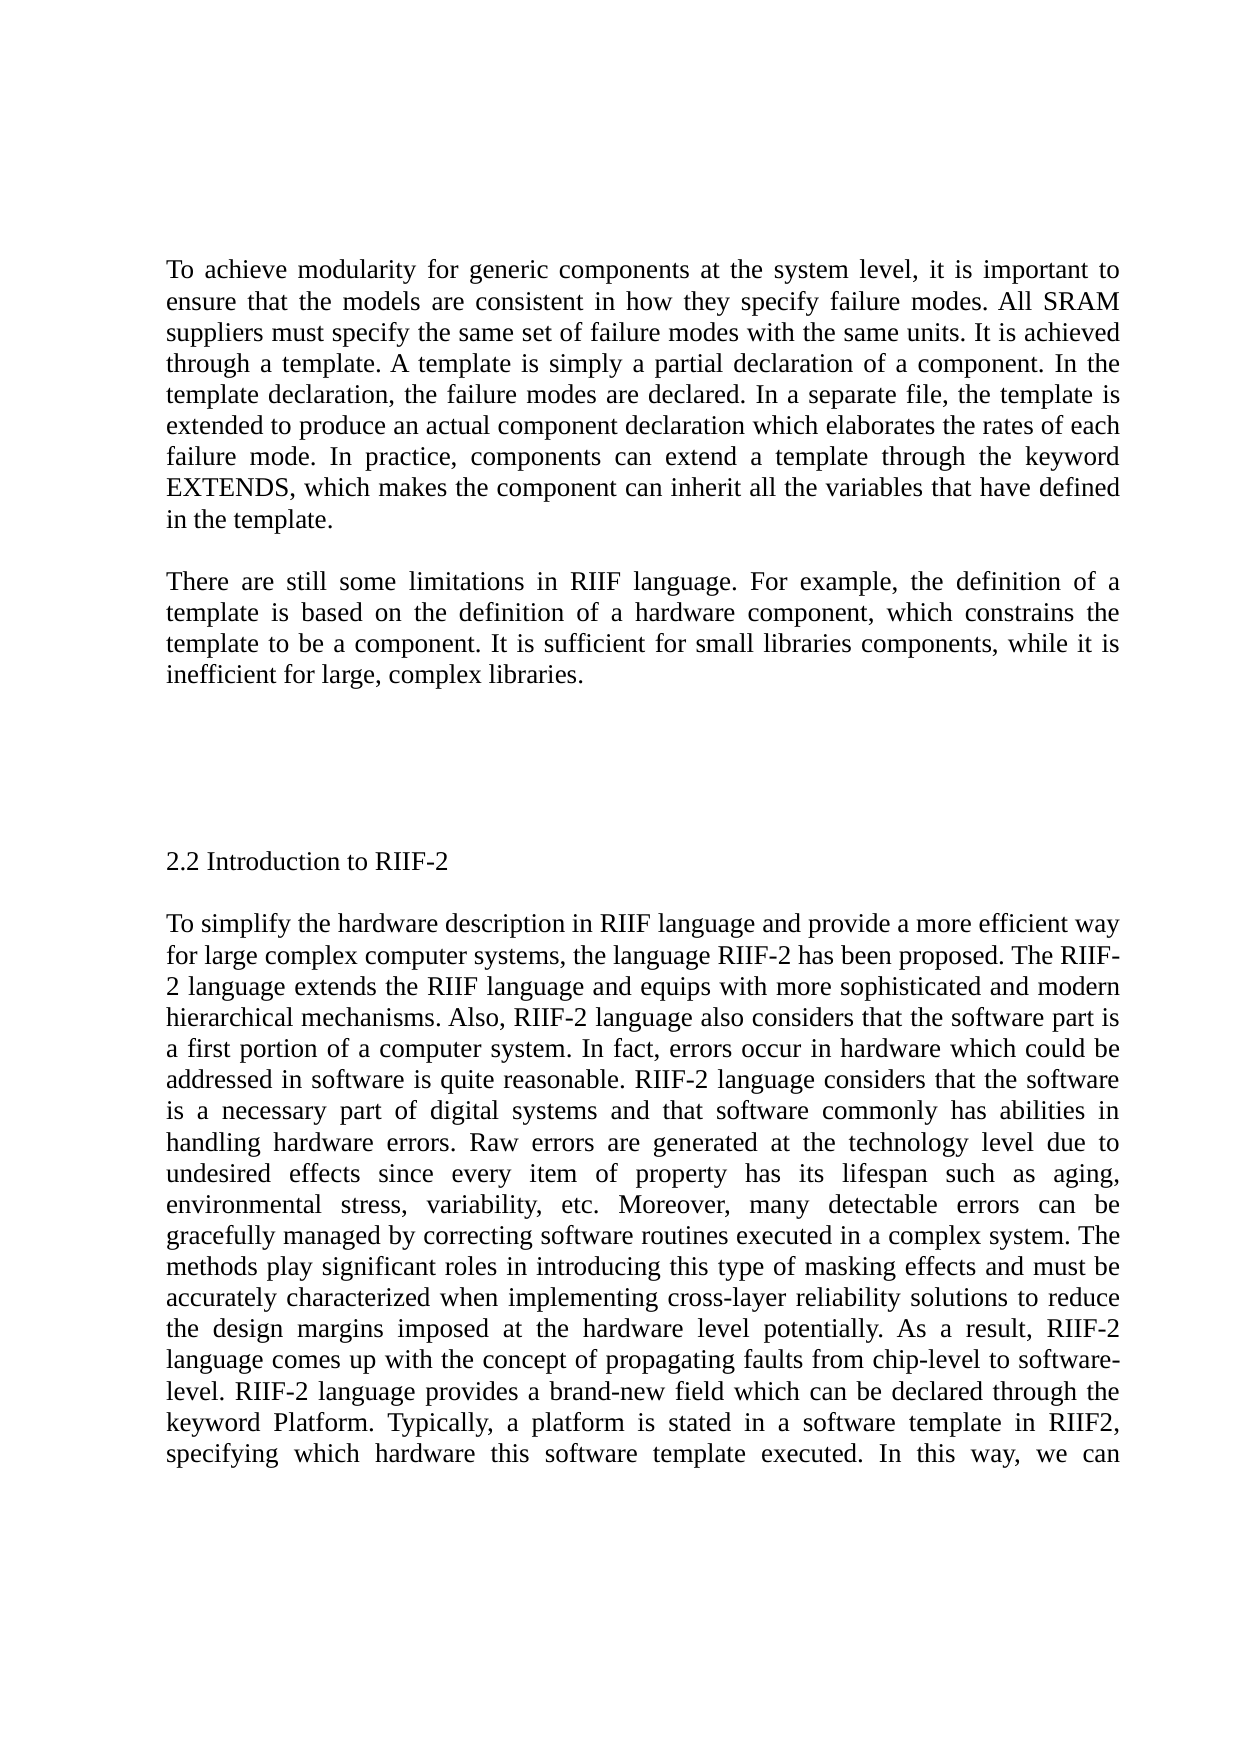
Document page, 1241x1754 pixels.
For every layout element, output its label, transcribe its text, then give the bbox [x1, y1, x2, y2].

text 2.2 Introduction to RIIF-2 [166, 845, 1121, 876]
text There are still some limitations in RIIF language. For example, the definition of a template is based on the definition of a hardware component, which constrains the template to be a component. It is sufficient for small libraries components, while it is inefficient for large, complex libraries. [166, 565, 1121, 689]
text To achieve modularity for generic components at the system level, it is important to ensure that the models are consistent in how they specify failure modes. All SRAM suppliers must specify the same set of failure modes with the same units. It is achieved through a template. A template is simply a partial declaration of a component. In the template declaration, the failure modes are declared. In a separate file, the template is extended to produce an actual component declaration which elaborates the rates of each failure mode. In practice, components can extend a template through the keyword EXTENDS, which makes the component can inherit all the variables that have defined in the template. [166, 253, 1121, 534]
text To simplify the hardware description in RIIF language and provide a more efficient way for large complex computer systems, the language RIIF-2 has been proposed. The RIIF-2 language extends the RIIF language and equips with more sophisticated and modern hierarchical mechanisms. Also, RIIF-2 language also considers that the software part is a first portion of a computer system. In fact, errors occur in hardware which could be addressed in software is quite reasonable. RIIF-2 language considers that the software is a necessary part of digital systems and that software commonly has abilities in handling hardware errors. Raw errors are generated at the technology level due to undesired effects since every item of property has its lifespan such as aging, environmental stress, variability, etc. Moreover, many detectable errors can be gracefully managed by correcting software routines executed in a complex system. The methods play significant roles in introducing this type of masking effects and must be accurately characterized when implementing cross-layer reliability solutions to reduce the design margins imposed at the hardware level potentially. As a result, RIIF-2 language comes up with the concept of propagating faults from chip-level to software-level. RIIF-2 language provides a brand-new field which can be declared through the keyword Platform. Typically, a platform is stated in a software template in RIIF2, specifying which hardware this software template executed. In this way, we can [166, 908, 1121, 1468]
